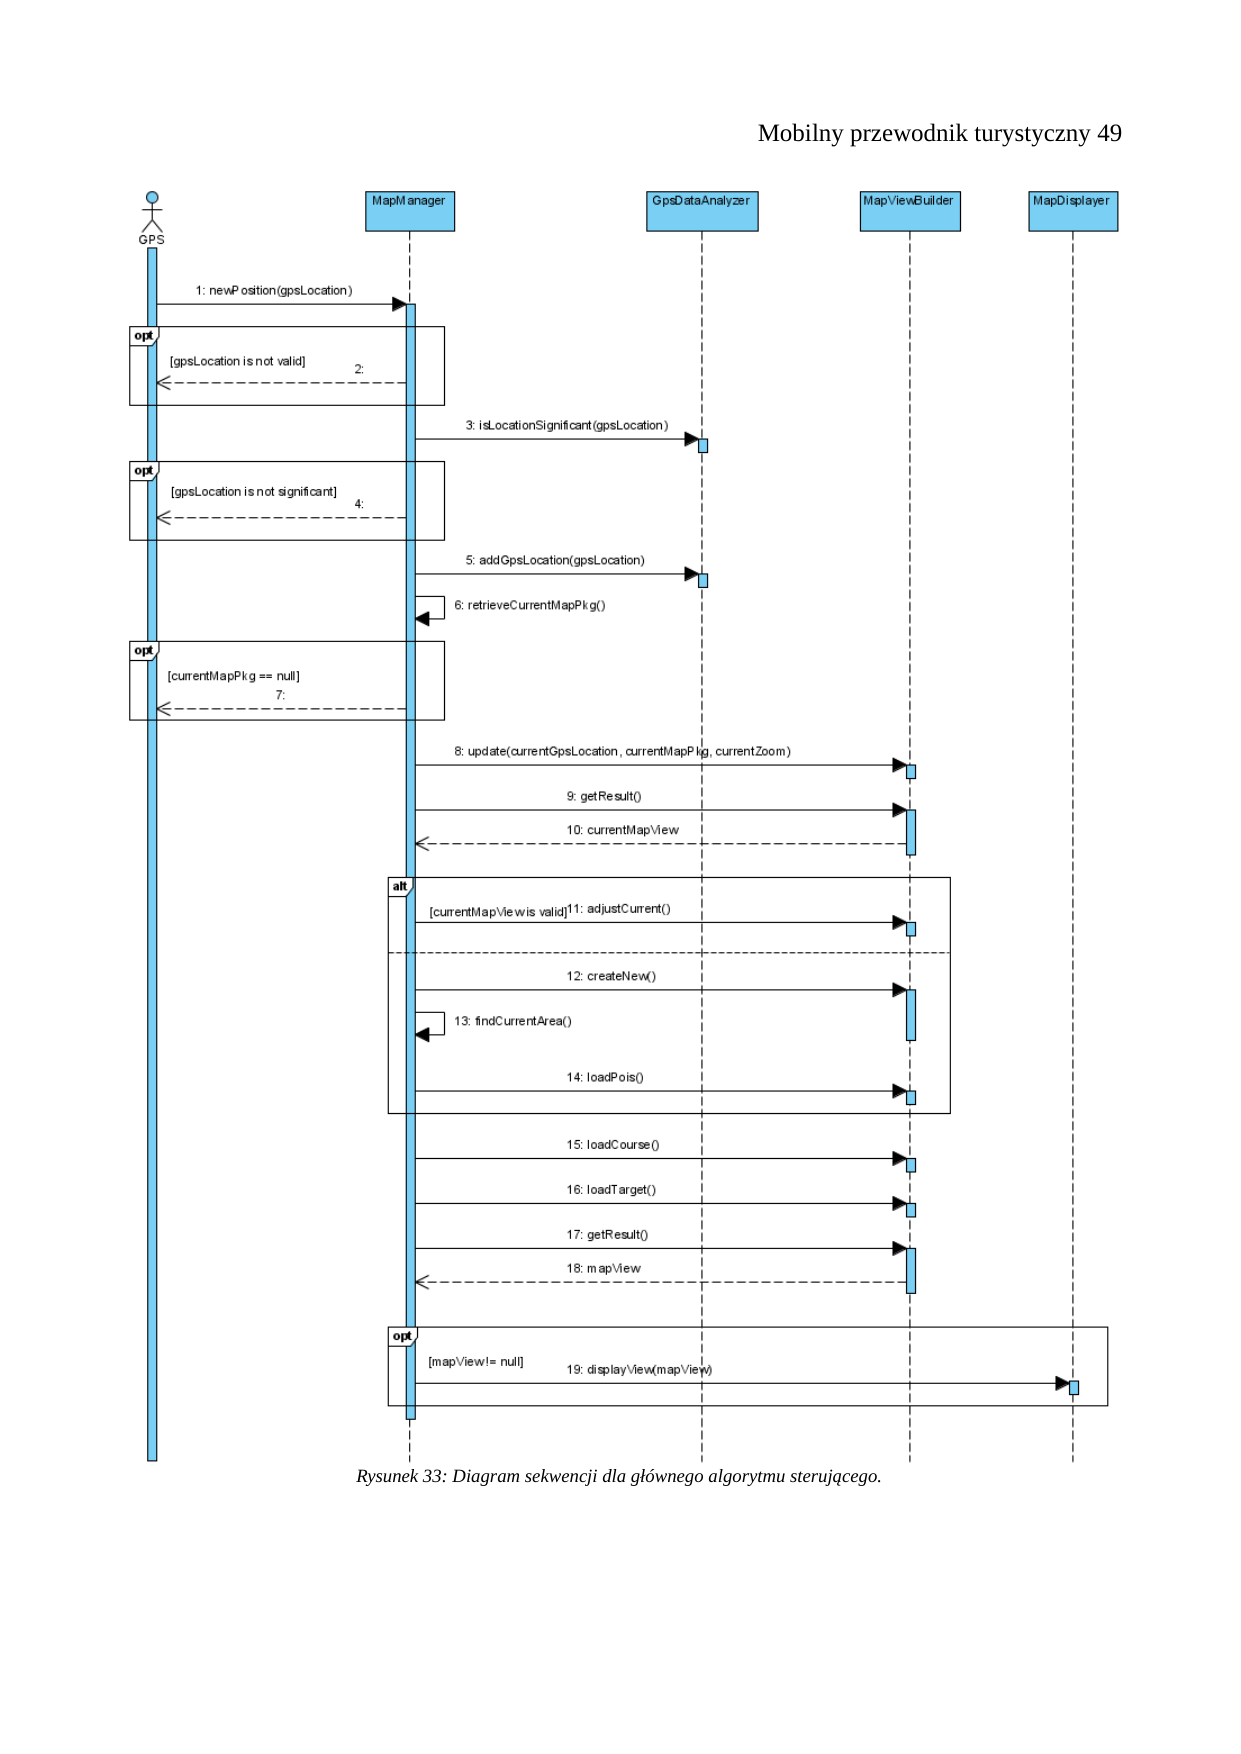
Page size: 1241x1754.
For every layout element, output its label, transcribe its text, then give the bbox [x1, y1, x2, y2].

text Rysunek 33: Diagram sekwencji dla głównego algorytmu sterującego. [118, 1466, 1122, 1487]
picture [118, 189, 1123, 1466]
